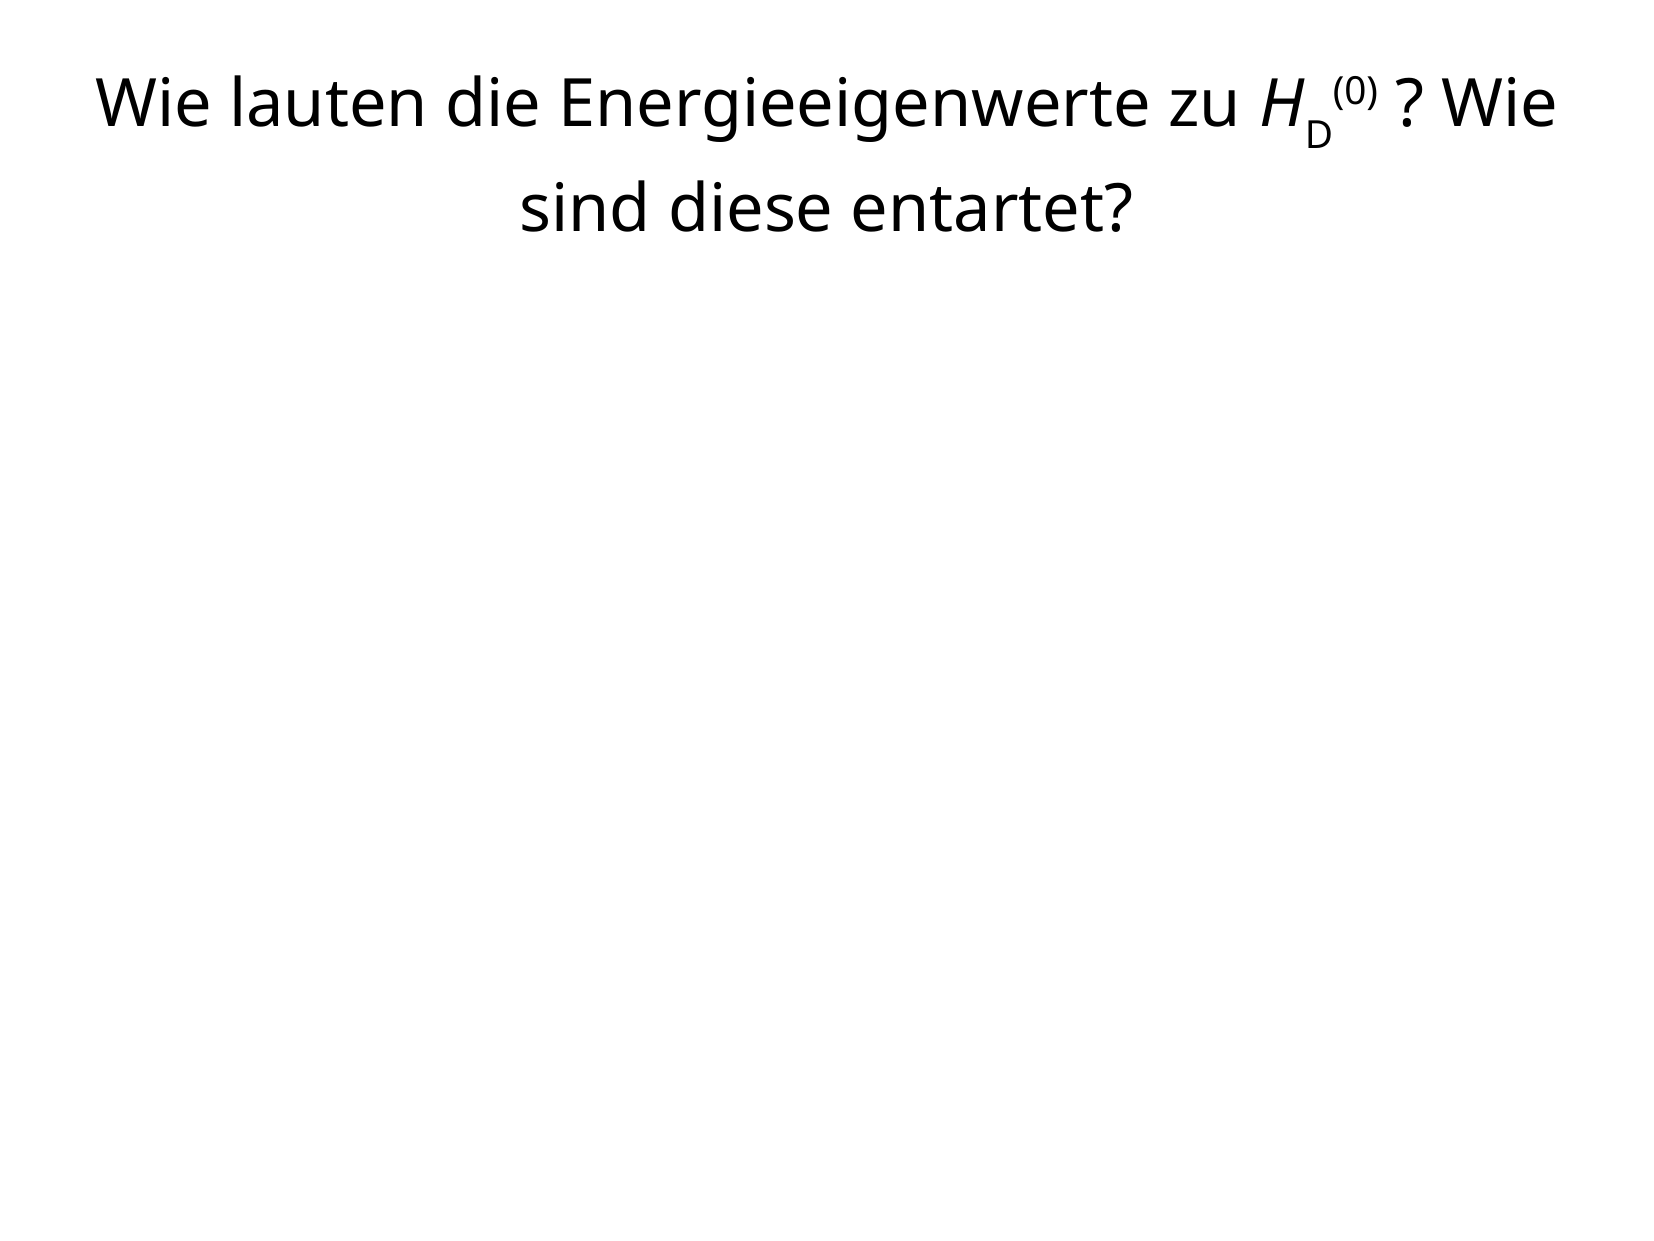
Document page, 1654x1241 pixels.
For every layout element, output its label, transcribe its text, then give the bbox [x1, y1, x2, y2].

title Wie lauten die Energieeigenwerte zu HD(0) ? Wie sind diese entartet? [82, 49, 1571, 257]
